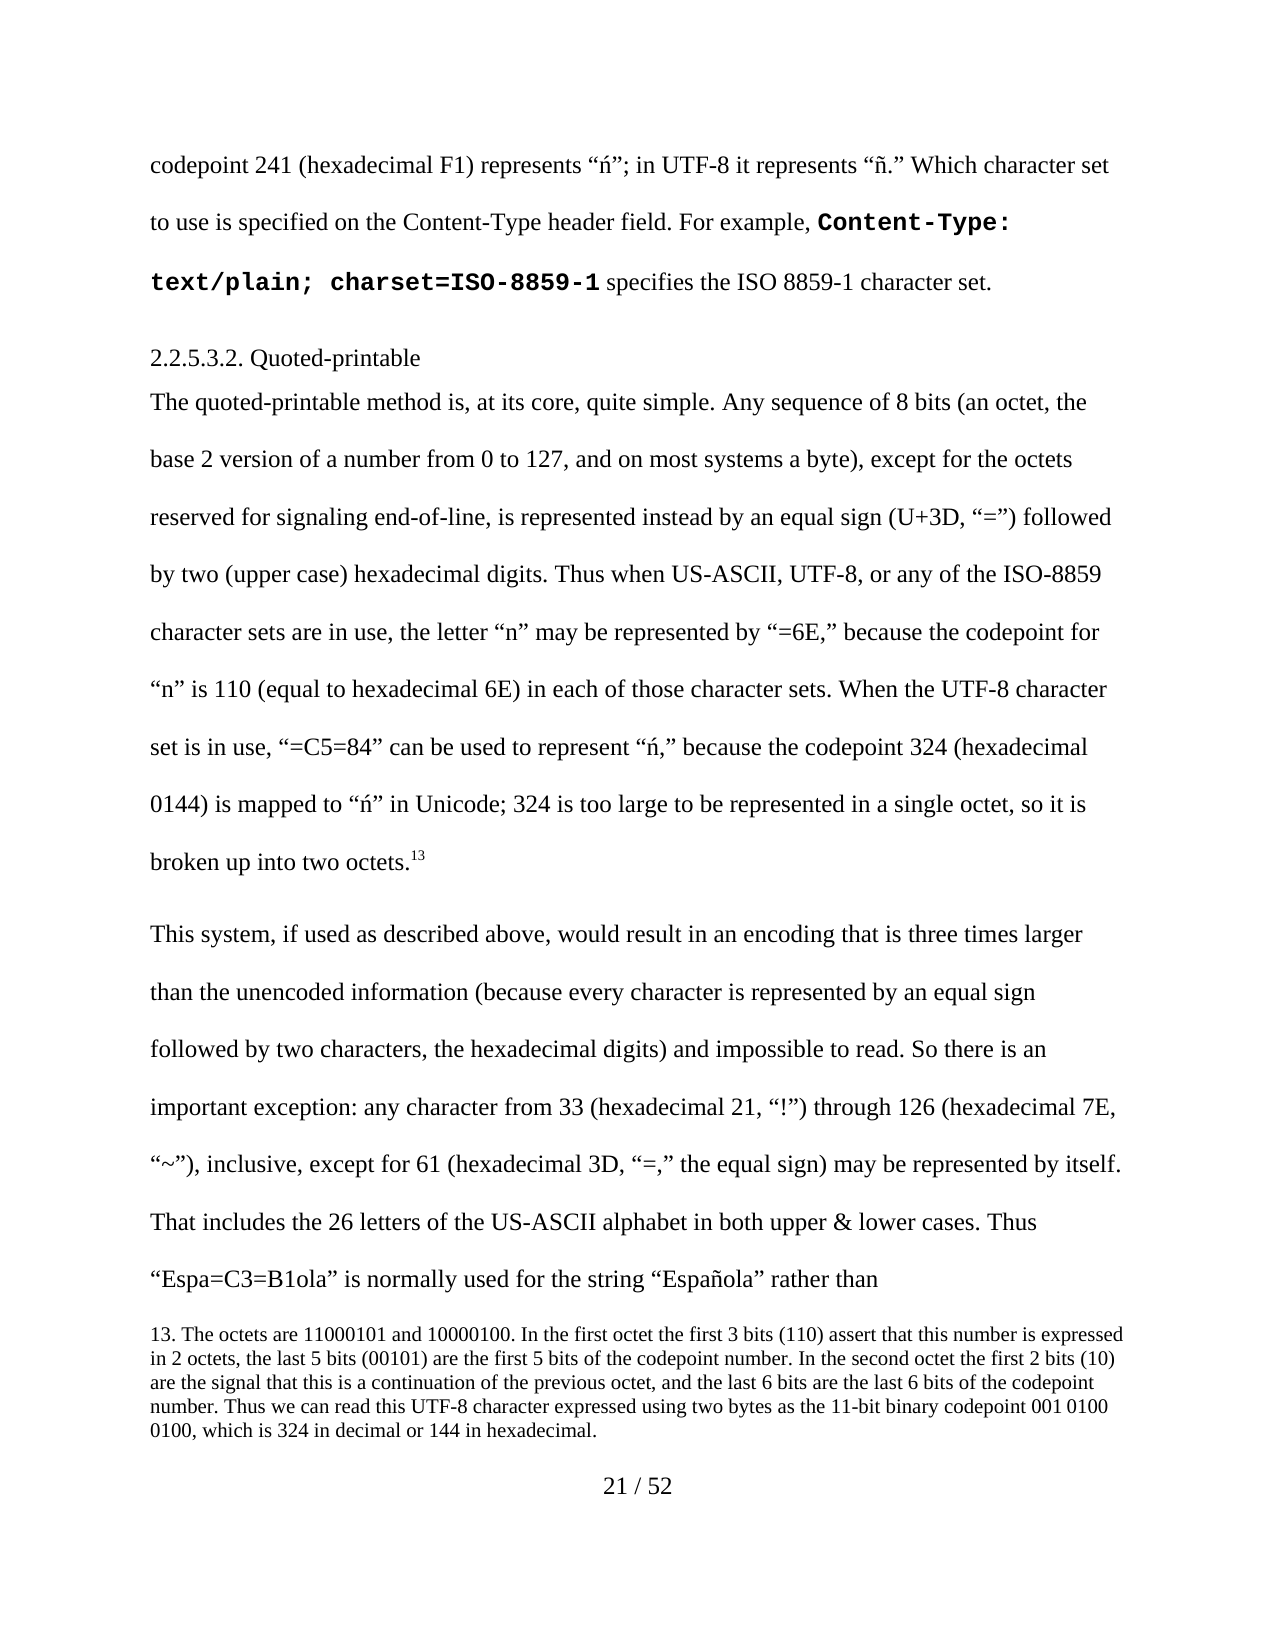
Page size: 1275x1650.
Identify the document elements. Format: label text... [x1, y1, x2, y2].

subtitle 2.2.5.3.2. Quoted-printable [150, 343, 1125, 372]
text . The octets are 11000101 and 10000100. In the first octet the first 3 bits (110) assert that this number is expressed in 2 octets, the last 5 bits (00101) are the first 5 bits of the codepoint number. In the second octet the first 2 bits (10) are the signal that this is a continuation of the previous octet, and the last 6 bits are the last 6 bits of the codepoint number. Thus we can read this UTF-8 character expressed using two bytes as the 11-bit binary codepoint 001 0100 0100, which is 324 in decimal or 144 in hexadecimal. [150, 1321, 1125, 1442]
text codepoint 241 (hexadecimal F1) represents “ń”; in UTF-8 it represents “ñ.” Which character set to use is specified on the Content-Type header field. For example, Content-Type: text/plain; charset=ISO-8859-1 specifies the ISO 8859-1 character set. [150, 150, 1125, 298]
text The quoted-printable method is, at its core, quite simple. Any sequence of 8 bits (an octet, the base 2 version of a number from 0 to 127, and on most systems a byte), except for the octets reserved for signaling end-of-line, is represented instead by an equal sign (U+3D, “=”) followed by two (upper case) hexadecimal digits. Thus when US-ASCII, UTF-8, or any of the ISO-8859 character sets are in use, the letter “n” may be represented by “=6E,” because the codepoint for “n” is 110 (equal to hexadecimal 6E) in each of those character sets. When the UTF-8 character set is in use, “=C5=84” can be used to represent “ń,” because the codepoint 324 (hexadecimal 0144) is mapped to “ń” in Unicode; 324 is too large to be represented in a single octet, so it is broken up into two octets. [150, 387, 1125, 876]
text This system, if used as described above, would result in an encoding that is three times larger than the unencoded information (because every character is represented by an equal sign followed by two characters, the hexadecimal digits) and impossible to read. So there is an important exception: any character from 33 (hexadecimal 21, “!”) through 126 (hexadecimal 7E, “~”), inclusive, except for 61 (hexadecimal 3D, “=,” the equal sign) may be represented by itself. That includes the 26 letters of the US-ASCII alphabet in both upper & lower cases. Thus “Espa=C3=B1ola” is normally used for the string “Española” rather than [150, 919, 1125, 1293]
